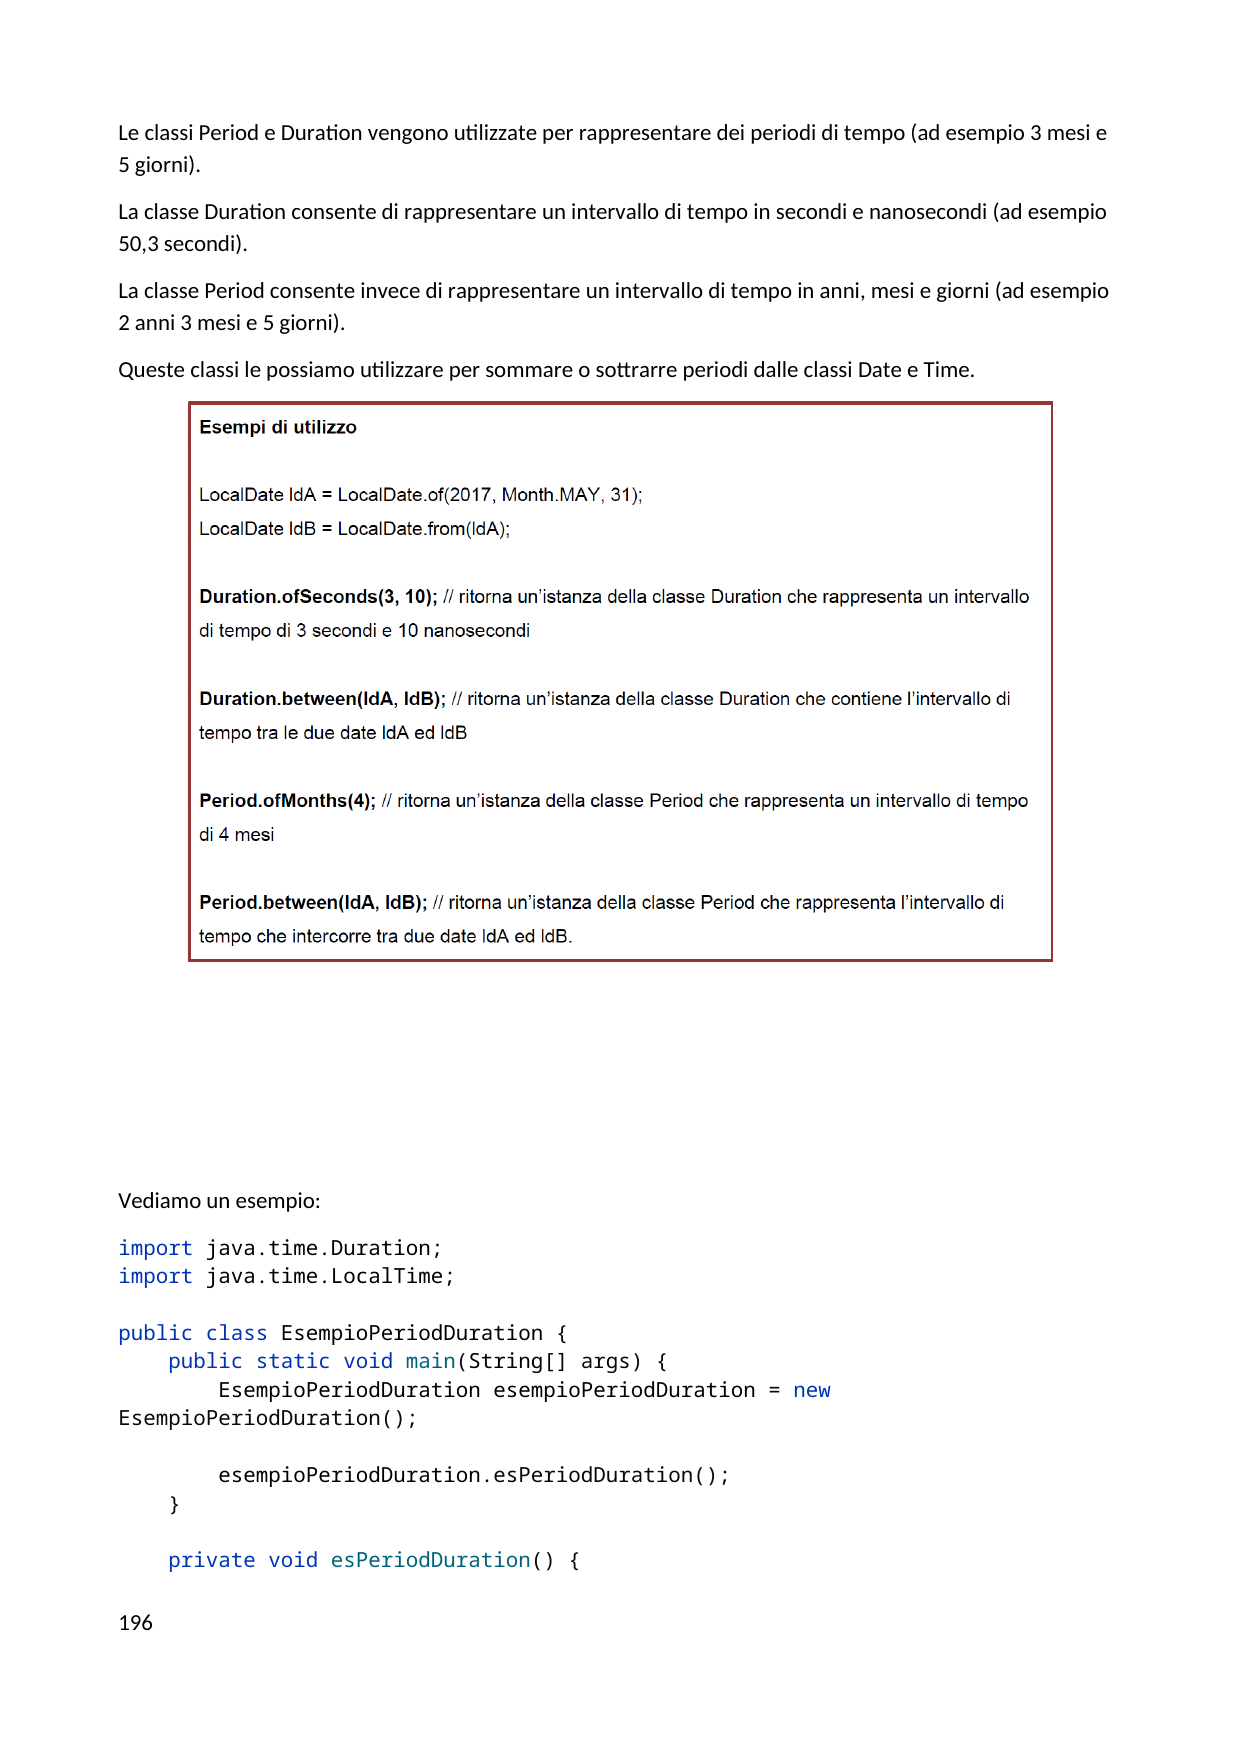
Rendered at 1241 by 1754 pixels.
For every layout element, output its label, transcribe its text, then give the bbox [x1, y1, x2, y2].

text Queste classi le possiamo utilizzare per sommare o sottrarre periodi dalle classi Date e Time. [118, 355, 1122, 383]
text import java.time.Duration; import java.time.LocalTime; public class EsempioPeriodDuration { public static void main(String[] args) { EsempioPeriodDuration esempioPeriodDuration = new EsempioPeriodDuration(); esempioPeriodDuration.esPeriodDuration(); } private void esPeriodDuration() { [118, 1233, 1122, 1574]
picture [187, 401, 1053, 962]
text La classe Duration consente di rappresentare un intervallo di tempo in secondi e nanosecondi (ad esempio 50,3 secondi). [118, 197, 1122, 257]
text Vediamo un esempio: [118, 1186, 1122, 1214]
text La classe Period consente invece di rappresentare un intervallo di tempo in anni, mesi e giorni (ad esempio 2 anni 3 mesi e 5 giorni). [118, 276, 1122, 336]
text Le classi Period e Duration vengono utilizzate per rappresentare dei periodi di tempo (ad esempio 3 mesi e 5 giorni). [118, 118, 1122, 178]
